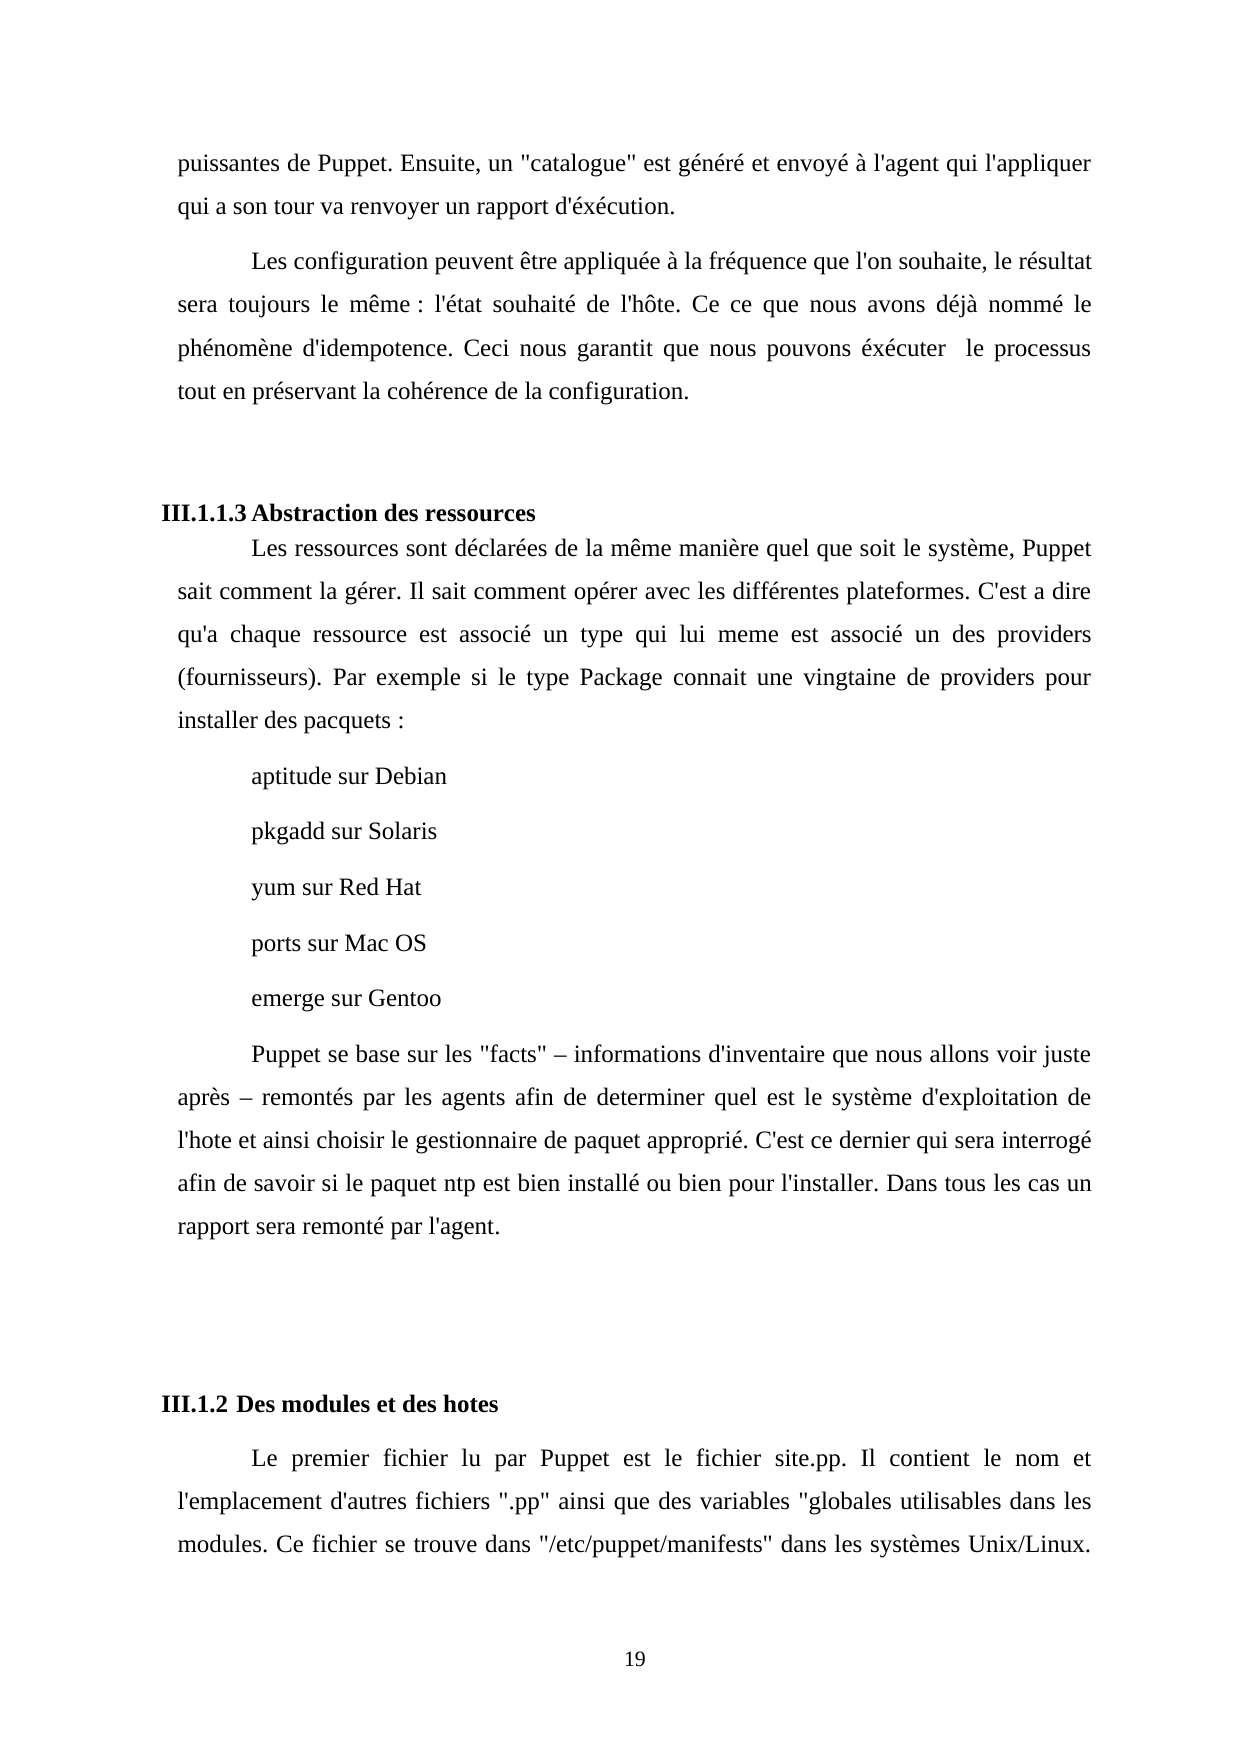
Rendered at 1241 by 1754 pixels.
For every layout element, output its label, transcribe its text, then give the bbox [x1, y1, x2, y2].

text yum sur Red Hat [177, 872, 1092, 901]
text Les configuration peuvent être appliquée à la fréquence que l'on souhaite, le résultat sera toujours le même : l'état souhaité de l'hôte. Ce ce que nous avons déjà nommé le phénomène d'idempotence. Ceci nous garantit que nous pouvons éxécuter le processus tout en préservant la cohérence de la configuration. [177, 246, 1092, 404]
text emerge sur Gentoo [177, 983, 1092, 1012]
text aptitude sur Debian [177, 761, 1092, 789]
subtitle Abstraction des ressources [161, 498, 1092, 526]
text Les ressources sont déclarées de la même manière quel que soit le système, Puppet sait comment la gérer. Il sait comment opérer avec les différentes plateformes. C'est a dire qu'a chaque ressource est associé un type qui lui meme est associé un des providers (fournisseurs). Par exemple si le type Package connait une vingtaine de providers pour installer des pacquets : [177, 533, 1092, 734]
text ports sur Mac OS [177, 928, 1092, 956]
text puissantes de Puppet. Ensuite, un "catalogue" est généré et envoyé à l'agent qui l'appliquer qui a son tour va renvoyer un rapport d'éxécution. [177, 148, 1092, 219]
text Puppet se base sur les "facts" – informations d'inventaire que nous allons voir juste après – remontés par les agents afin de determiner quel est le système d'exploitation de l'hote et ainsi choisir le gestionnaire de paquet approprié. C'est ce dernier qui sera interrogé afin de savoir si le paquet ntp est bien installé ou bien pour l'installer. Dans tous les cas un rapport sera remonté par l'agent. [177, 1039, 1092, 1240]
text pkgadd sur Solaris [177, 816, 1092, 845]
subtitle Des modules et des hotes [161, 1389, 1092, 1418]
text Le premier fichier lu par Puppet est le fichier site.pp. Il contient le nom et l'emplacement d'autres fichiers ".pp" ainsi que des variables "globales utilisables dans les modules. Ce fichier se trouve dans "/etc/puppet/manifests" dans les systèmes Unix/Linux. [177, 1443, 1092, 1558]
